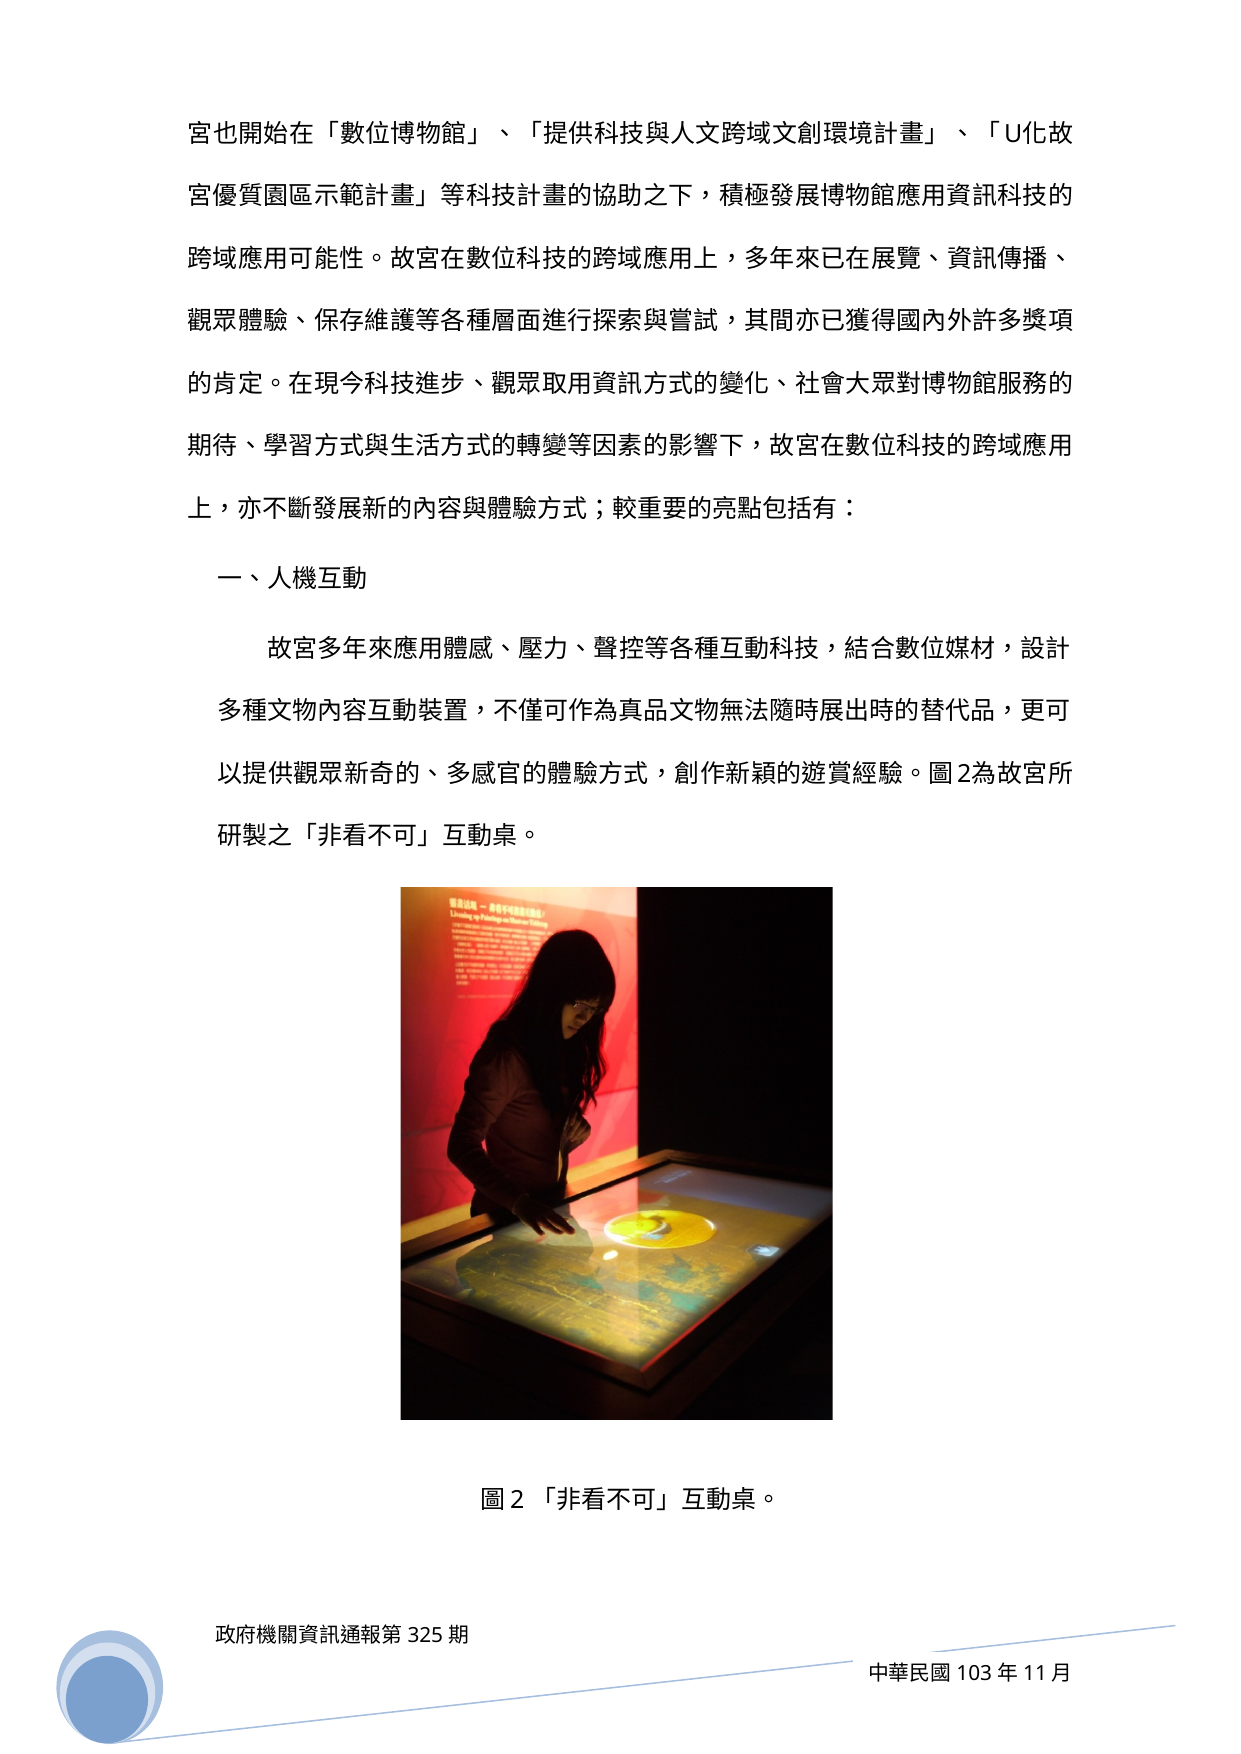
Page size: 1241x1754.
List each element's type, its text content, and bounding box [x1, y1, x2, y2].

text 圖2 「非看不可」互動桌。 [187, 862, 1073, 1518]
text 宮也開始在「數位博物館」、「提供科技與人文跨域文創環境計畫」、「U化故宮優質園區示範計畫」等科技計畫的協助之下，積極發展博物館應用資訊科技的跨域應用可能性。故宮在數位科技的跨域應用上，多年來已在展覽、資訊傳播、觀眾體驗、保存維護等各種層面進行探索與嘗試，其間亦已獲得國內外許多獎項的肯定。在現今科技進步、觀眾取用資訊方式的變化、社會大眾對博物館服務的期待、學習方式與生活方式的轉變等因素的影響下，故宮在數位科技的跨域應用上，亦不斷發展新的內容與體驗方式；較重要的亮點包括有： [187, 89, 1073, 527]
text 一、人機互動 [217, 534, 1073, 597]
text 故宮多年來應用體感、壓力、聲控等各種互動科技，結合數位媒材，設計多種文物內容互動裝置，不僅可作為真品文物無法隨時展出時的替代品，更可以提供觀眾新奇的、多感官的體驗方式，創作新穎的遊賞經驗。圖2為故宮所研製之「非看不可」互動桌。 [217, 604, 1073, 854]
